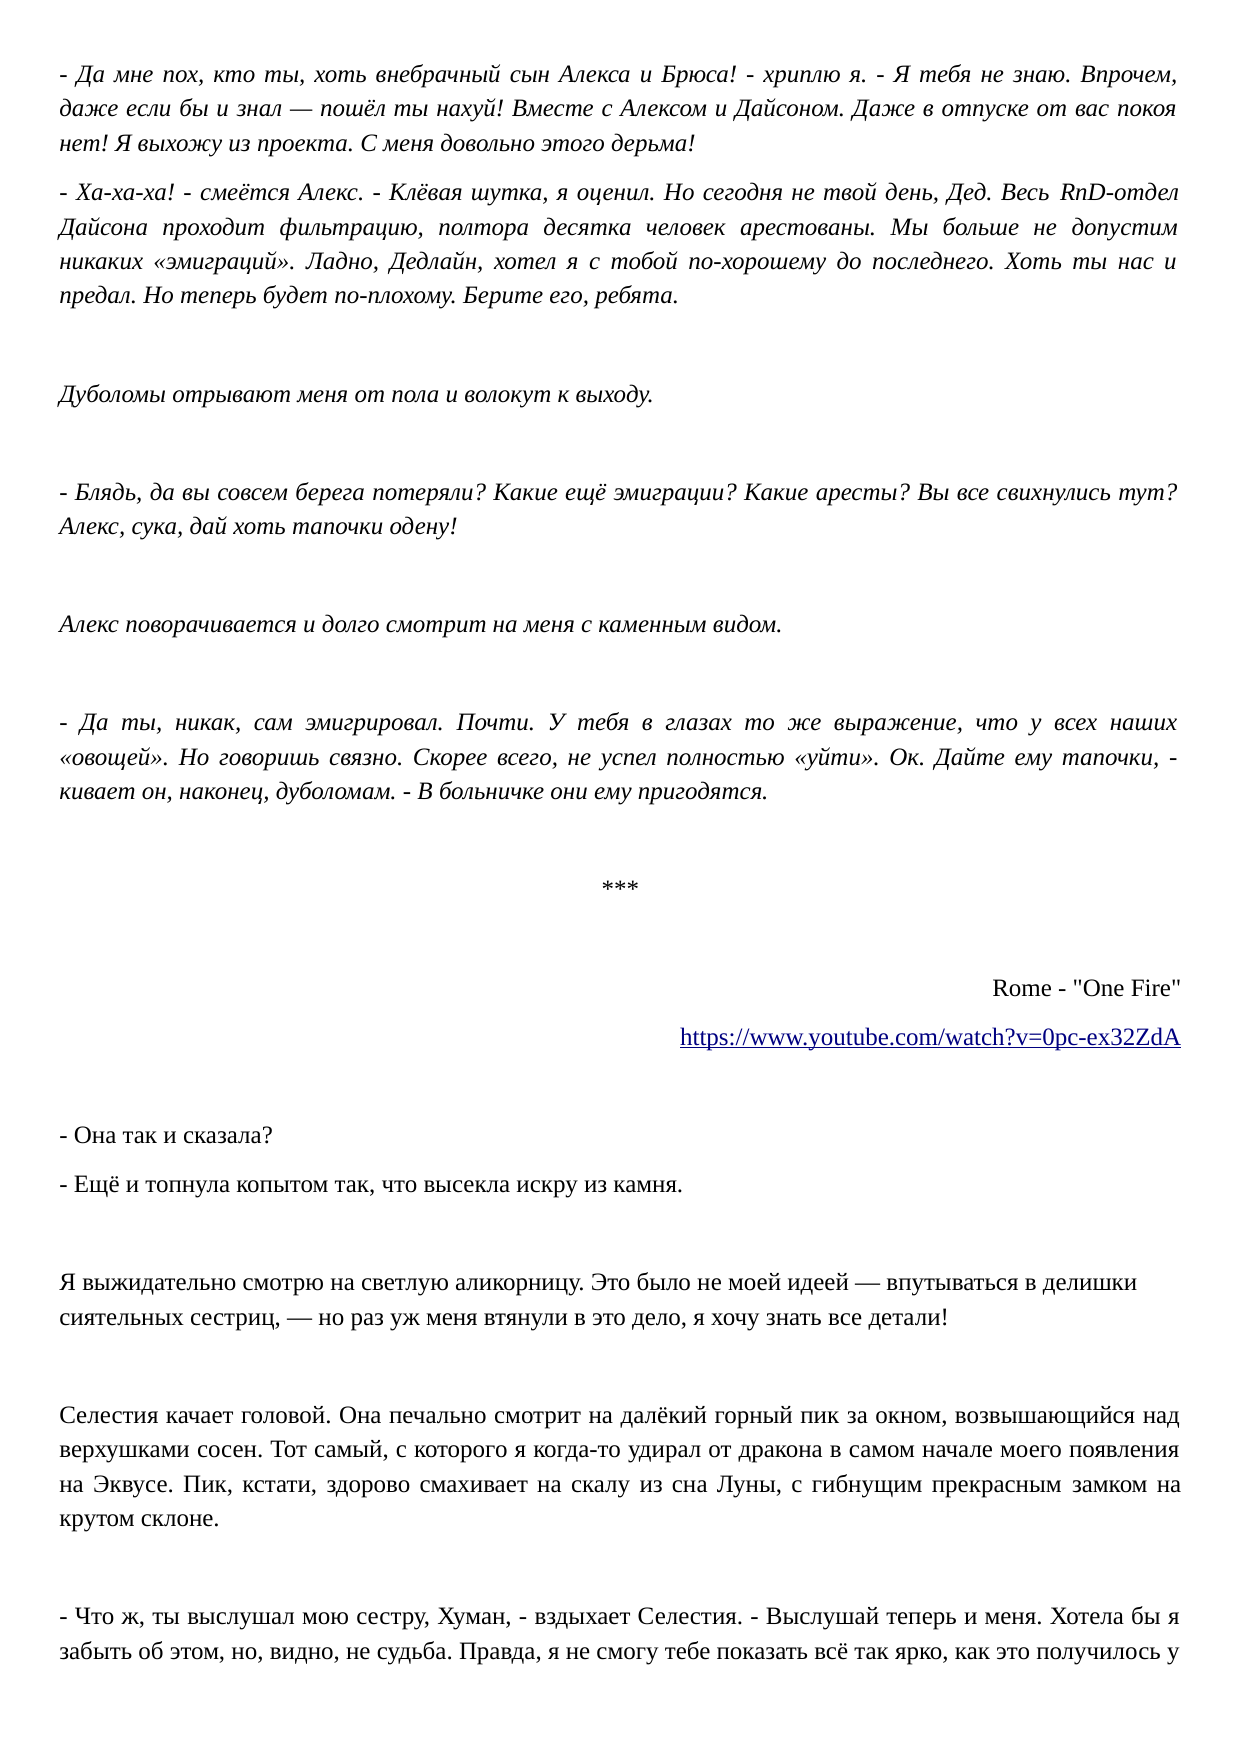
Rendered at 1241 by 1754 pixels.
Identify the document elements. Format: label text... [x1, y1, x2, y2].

text Дуболомы отрывают меня от пола и волокут к выходу. [59, 379, 1181, 407]
text https://www.youtube.com/watch?v=0pc-ex32ZdA [59, 1022, 1181, 1051]
text Я выжидательно смотрю на светлую аликорницу. Это было не моей идеей — впутываться в делишки сиятельных сестриц, — но раз уж меня втянули в это дело, я хочу знать все детали! [59, 1267, 1181, 1330]
text - Ещё и топнула копытом так, что высекла искру из камня. [59, 1169, 1181, 1198]
text - Что ж, ты выслушал мою сестру, Хуман, - вздыхает Селестия. - Выслушай теперь и меня. Хотела бы я забыть об этом, но, видно, не судьба. Правда, я не смогу тебе показать всё так ярко, как это получилось у [59, 1601, 1181, 1664]
text - Да ты, никак, сам эмигрировал. Почти. У тебя в глазах то же выражение, что у всех наших «овощей». Но говоришь связно. Скорее всего, не успел полностью «уйти». Ок. Дайте ему тапочки, - кивает он, наконец, дуболомам. - В больничке они ему пригодятся. [59, 707, 1181, 805]
text *** [59, 874, 1181, 903]
text - Ха-ха-ха! - смеётся Алекс. - Клёвая шутка, я оценил. Но сегодня не твой день, Дед. Весь RnD-отдел Дайсона проходит фильтрацию, полтора десятка человек арестованы. Мы больше не допустим никаких «эмиграций». Ладно, Дедлайн, хотел я с тобой по-хорошему до последнего. Хоть ты нас и предал. Но теперь будет по-плохому. Берите его, ребята. [59, 177, 1181, 309]
text - Блядь, да вы совсем берега потеряли? Какие ещё эмиграции? Какие аресты? Вы все свихнулись тут? Алекс, сука, дай хоть тапочки одену! [59, 477, 1181, 540]
text Rome - "One Fire" [59, 973, 1181, 1001]
text Алекс поворачивается и долго смотрит на меня с каменным видом. [59, 609, 1181, 638]
text - Да мне пох, кто ты, хоть внебрачный сын Алекса и Брюса! - хриплю я. - Я тебя не знаю. Впрочем, даже если бы и знал — пошёл ты нахуй! Вместе с Алексом и Дайсоном. Даже в отпуске от вас покоя нет! Я выхожу из проекта. С меня довольно этого дерьма! [59, 59, 1181, 157]
text - Она так и сказала? [59, 1120, 1181, 1149]
text Селестия качает головой. Она печально смотрит на далёкий горный пик за окном, возвышающийся над верхушками сосен. Тот самый, с которого я когда-то удирал от дракона в самом начале моего появления на Эквусе. Пик, кстати, здорово смахивает на скалу из сна Луны, с гибнущим прекрасным замком на крутом склоне. [59, 1400, 1181, 1532]
